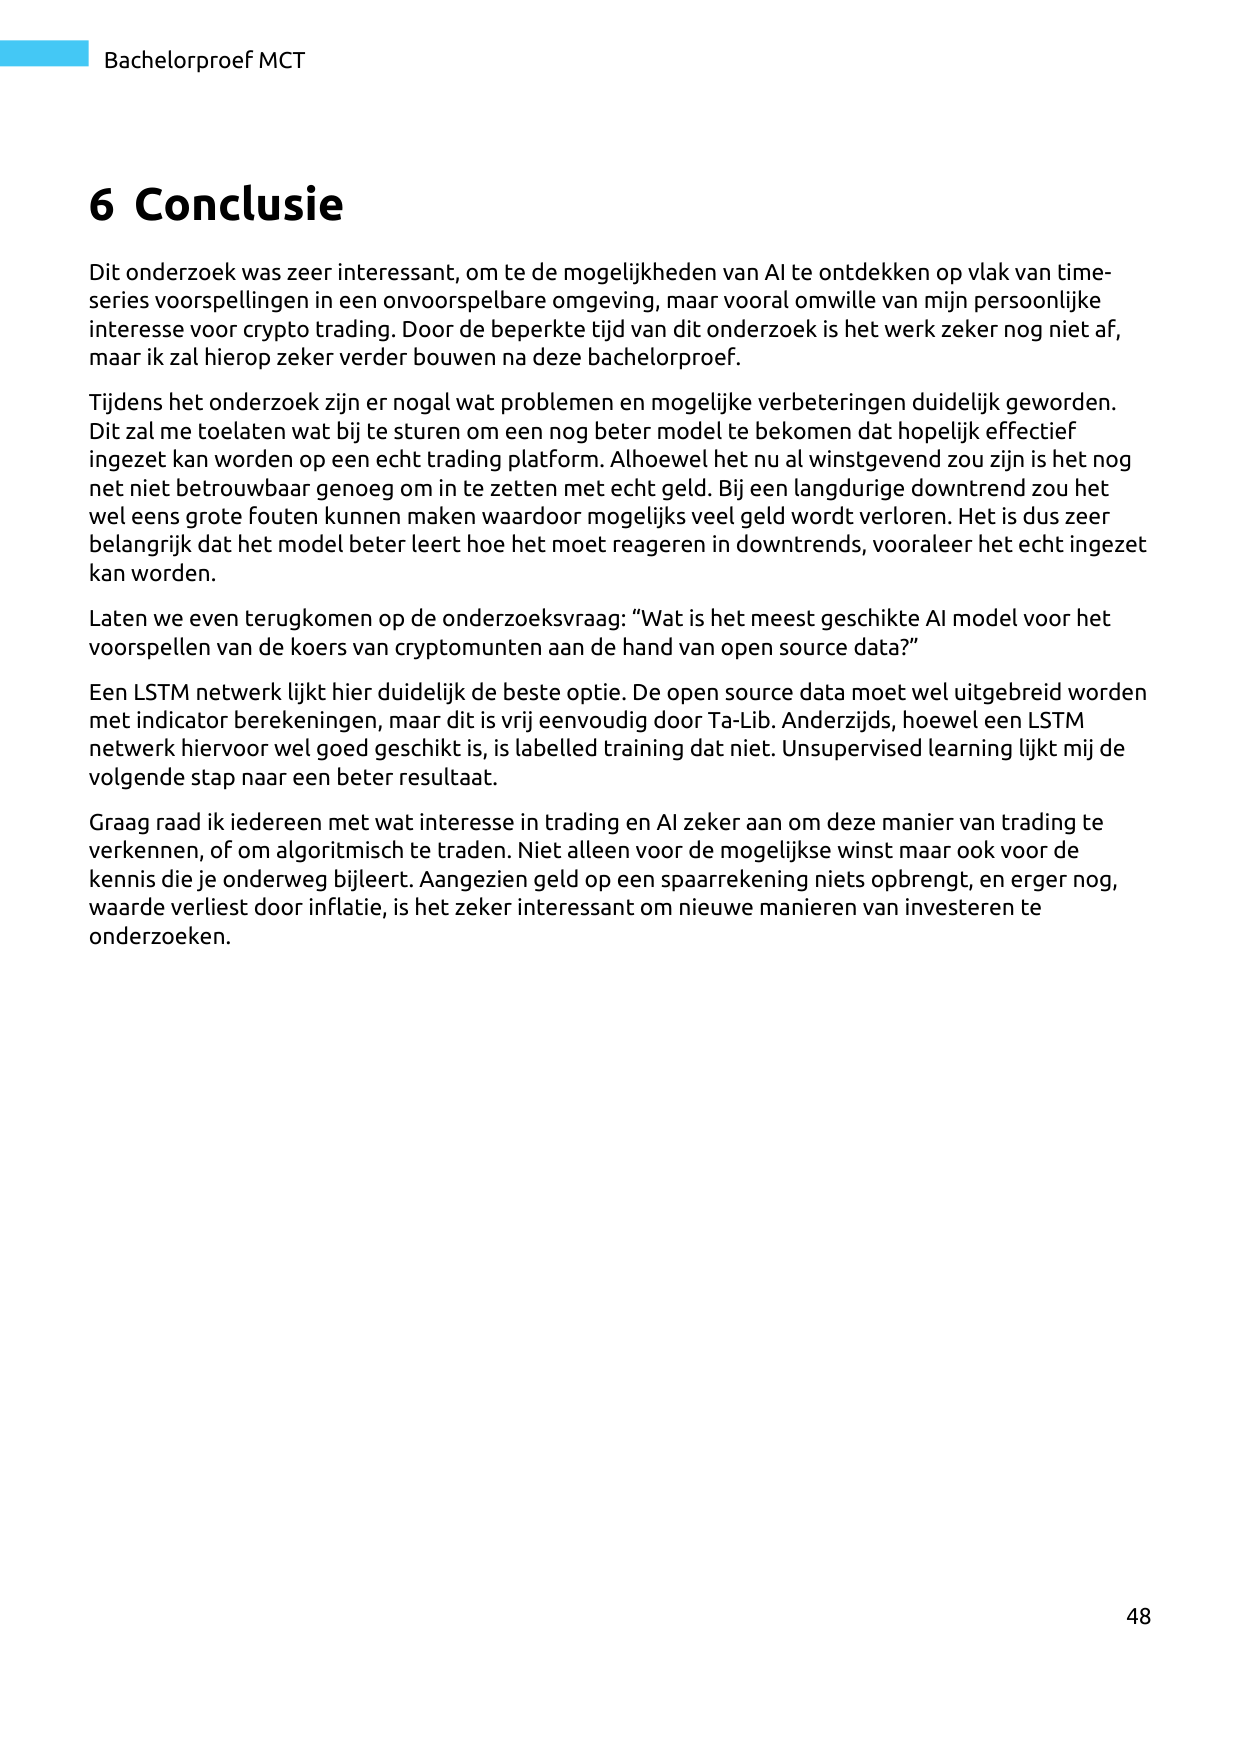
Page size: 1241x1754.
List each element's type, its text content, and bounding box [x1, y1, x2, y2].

text Laten we even terugkomen op de onderzoeksvraag: “Wat is het meest geschikte AI model voor het voorspellen van de koers van cryptomunten aan de hand van open source data?” [89, 604, 1152, 659]
subtitle Conclusie [89, 177, 1152, 229]
text Tijdens het onderzoek zijn er nogal wat problemen en mogelijke verbeteringen duidelijk geworden. Dit zal me toelaten wat bij te sturen om een nog beter model te bekomen dat hopelijk effectief ingezet kan worden op een echt trading platform. Alhoewel het nu al winstgevend zou zijn is het nog net niet betrouwbaar genoeg om in te zetten met echt geld. Bij een langdurige downtrend zou het wel eens grote fouten kunnen maken waardoor mogelijks veel geld wordt verloren. Het is dus zeer belangrijk dat het model beter leert hoe het moet reageren in downtrends, vooraleer het echt ingezet kan worden. [89, 389, 1152, 586]
text Graag raad ik iedereen met wat interesse in trading en AI zeker aan om deze manier van trading te verkennen, of om algoritmisch te traden. Niet alleen voor de mogelijkse winst maar ook voor de kennis die je onderweg bijleert. Aangezien geld op een spaarrekening niets opbrengt, en erger nog, waarde verliest door inflatie, is het zeker interessant om nieuwe manieren van investeren te onderzoeken. [89, 808, 1152, 948]
text Een LSTM netwerk lijkt hier duidelijk de beste optie. De open source data moet wel uitgebreid worden met indicator berekeningen, maar dit is vrij eenvoudig door Ta-Lib. Anderzijds, hoewel een LSTM netwerk hiervoor wel goed geschikt is, is labelled training dat niet. Unsupervised learning lijkt mij de volgende stap naar een beter resultaat. [89, 678, 1152, 790]
text Dit onderzoek was zeer interessant, om te de mogelijkheden van AI te ontdekken op vlak van time-series voorspellingen in een onvoorspelbare omgeving, maar vooral omwille van mijn persoonlijke interesse voor crypto trading. Door de beperkte tijd van dit onderzoek is het werk zeker nog niet af, maar ik zal hierop zeker verder bouwen na deze bachelorproef. [89, 258, 1152, 370]
